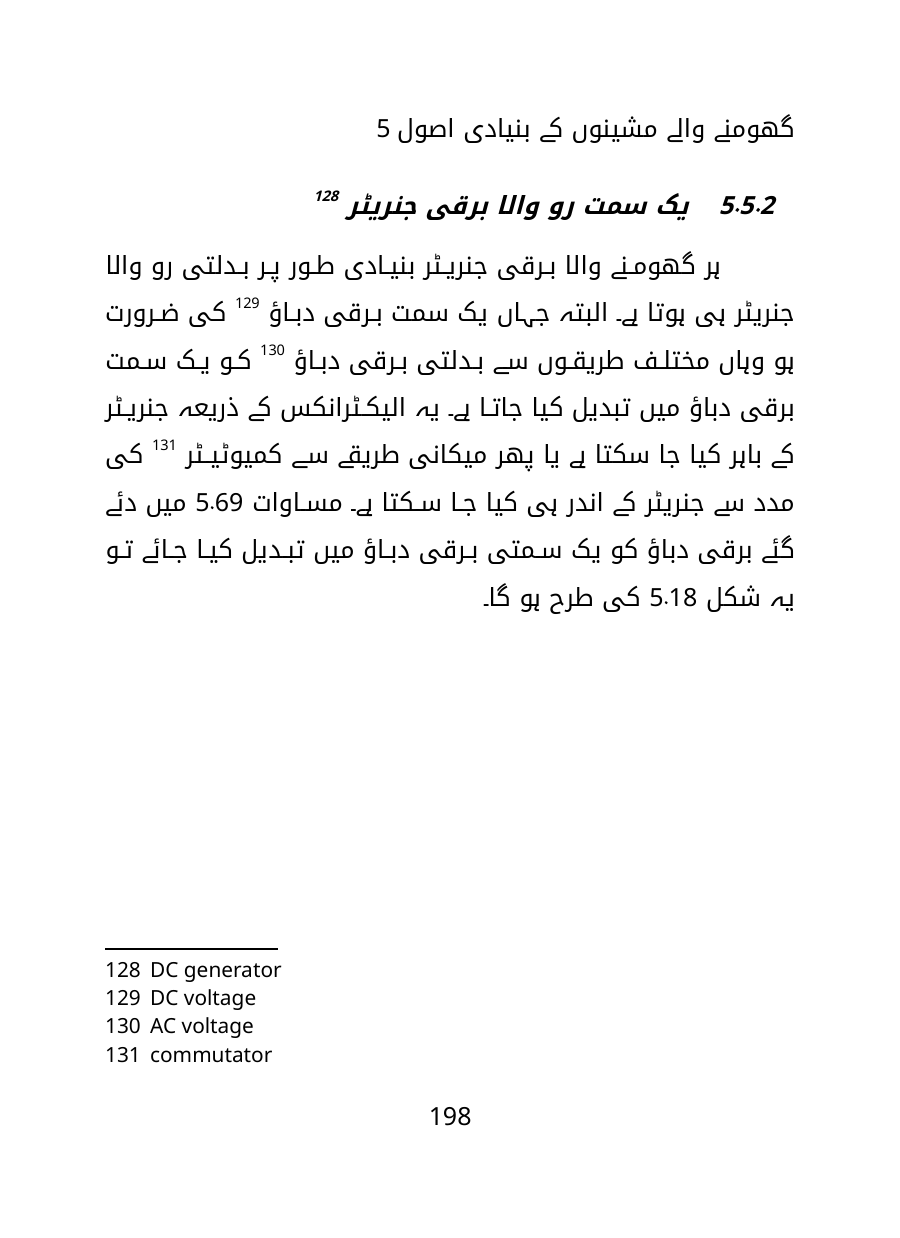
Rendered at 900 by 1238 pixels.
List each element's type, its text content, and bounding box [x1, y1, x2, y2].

text commutator [105, 1040, 795, 1068]
text AC voltage [105, 1012, 795, 1040]
subtitle یک سمت رو والا برقی جنریٹر [105, 182, 718, 230]
text ہر گھومنے والا برقی جنریٹر بنیادی طور پر بدلتی رو والا جنریٹر ہی ہوتا ہے۔ البتہ جہاں یک سمت برقی دباؤ کی ضرورت ہو وہاں مختلف طریقوں سے بدلتی برقی دباؤ کو یک سمت برقی دباؤ میں تبدیل کیا جاتا ہے۔ یہ الیکٹرانکس کے ذریعہ جنریٹر کے باہر کیا جا سکتا ہے یا پھر میکانی طریقے سے کمیوٹیٹر کی مدد سے جنریٹر کے اندر ہی کیا جا سکتا ہے۔ مساوات 5.69 میں دئے گئے برقی دباؤ کو یک سمتی برقی دباؤ میں تبدیل کیا جائے تو یہ شکل 5.18 کی طرح ہو گا۔ [105, 242, 795, 621]
text DC voltage [105, 983, 795, 1012]
list DC generator [105, 955, 795, 983]
